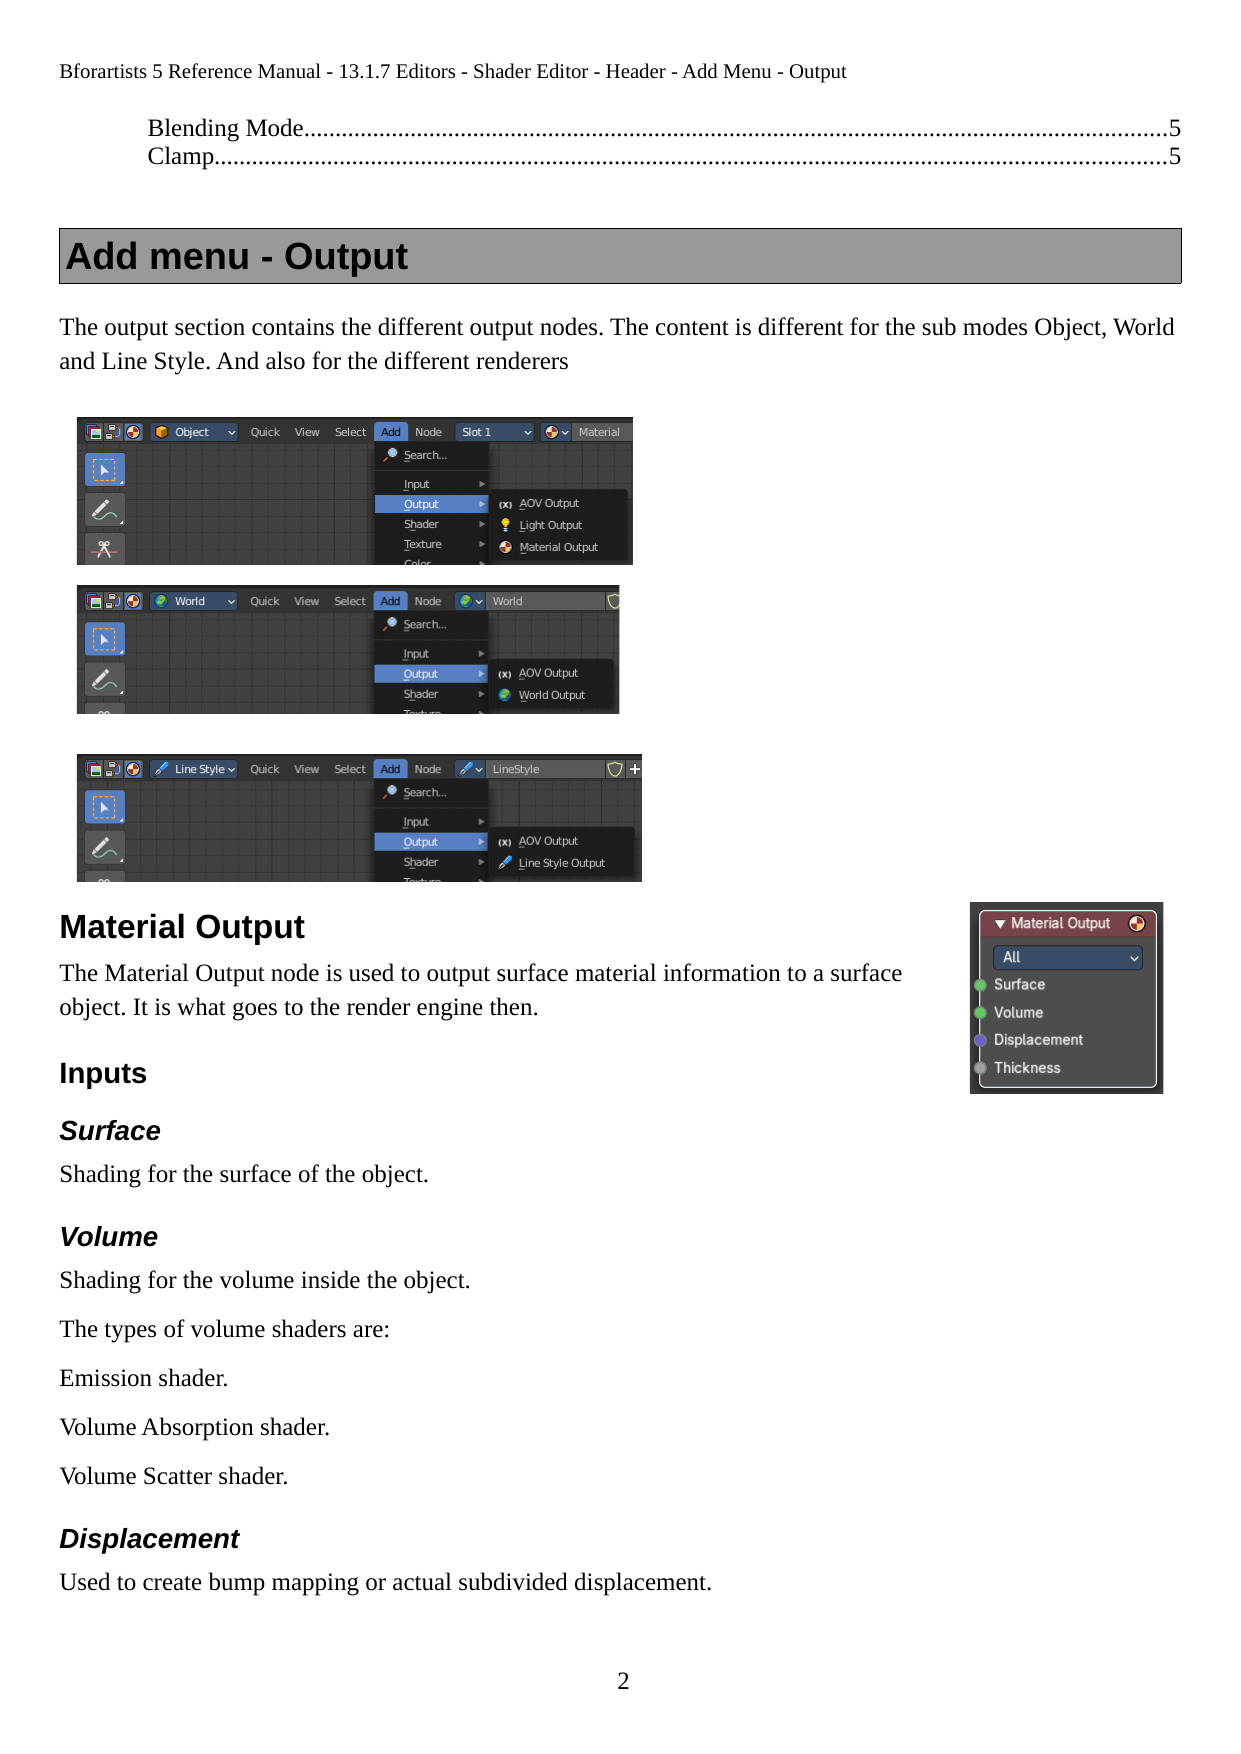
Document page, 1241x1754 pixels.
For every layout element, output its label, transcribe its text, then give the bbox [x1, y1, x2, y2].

text Blending Mode 5 [147, 113, 1181, 141]
text The output section contains the different output nodes. The content is different for the sub modes Object, World and Line Style. And also for the different renderers [59, 312, 1181, 375]
subtitle Material Output [59, 907, 969, 945]
text Used to create bump mapping or actual subdivided displacement. [59, 1567, 1181, 1596]
text Volume Absorption shader. [59, 1412, 1181, 1441]
subtitle Displacement [59, 1523, 1181, 1555]
text Emission shader. [59, 1363, 1181, 1392]
picture [76, 417, 633, 565]
picture [76, 585, 620, 714]
text Clamp 5 [147, 141, 1181, 170]
text Shading for the volume inside the object. [59, 1265, 1181, 1294]
subtitle Surface [59, 1115, 1181, 1147]
text Volume Scatter shader. [59, 1461, 1181, 1490]
picture [76, 754, 642, 882]
text The types of volume shaders are: [59, 1314, 1181, 1343]
text The Material Output node is used to output surface material information to a surface object. It is what goes to the render engine then. [59, 958, 969, 1021]
subtitle Inputs [59, 1056, 969, 1090]
subtitle [1164, 1056, 1181, 1090]
text Shading for the surface of the object. [59, 1159, 1181, 1188]
table_header Add menu - Output [60, 229, 1181, 283]
picture [969, 902, 1164, 1094]
subtitle Volume [59, 1221, 1181, 1252]
subtitle [1164, 907, 1181, 945]
